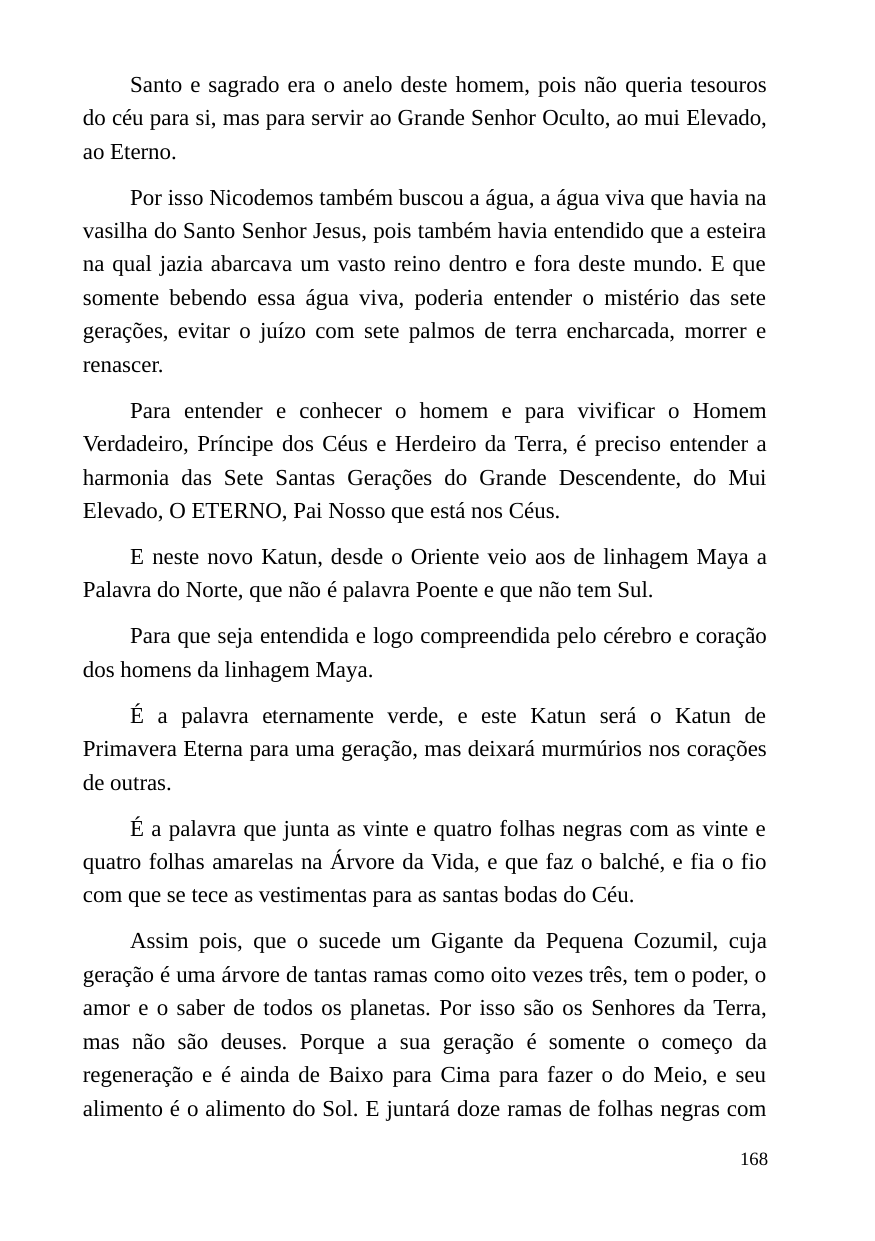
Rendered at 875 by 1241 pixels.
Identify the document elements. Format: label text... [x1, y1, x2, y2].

text É a palavra que junta as vinte e quatro folhas negras com as vinte e quatro folhas amarelas na Árvore da Vida, e que faz o balché, e fia o fio com que se tece as vestimentas para as santas bodas do Céu. [83, 814, 768, 908]
text Assim pois, que o sucede um Gigante da Pequena Cozumil, cuja geração é uma árvore de tantas ramas como oito vezes três, tem o poder, o amor e o saber de todos os planetas. Por isso são os Senhores da Terra, mas não são deuses. Porque a sua geração é somente o começo da regeneração e é ainda de Baixo para Cima para fazer o do Meio, e seu alimento é o alimento do Sol. E juntará doze ramas de folhas negras com [83, 927, 768, 1121]
text E neste novo Katun, desde o Oriente veio aos de linhagem Maya a Palavra do Norte, que não é palavra Poente e que não tem Sul. [83, 543, 768, 603]
text Para entender e conhecer o homem e para vivificar o Homem Verdadeiro, Príncipe dos Céus e Herdeiro da Terra, é preciso entender a harmonia das Sete Santas Gerações do Grande Descendente, do Mui Elevado, O ETERNO, Pai Nosso que está nos Céus. [83, 397, 768, 523]
text Santo e sagrado era o anelo deste homem, pois não queria tesouros do céu para si, mas para servir ao Grande Senhor Oculto, ao mui Elevado, ao Eterno. [83, 71, 768, 164]
text Para que seja entendida e logo compreendida pelo cérebro e coração dos homens da linhagem Maya. [83, 622, 768, 682]
text É a palavra eternamente verde, e este Katun será o Katun de Primavera Eterna para uma geração, mas deixará murmúrios nos corações de outras. [83, 702, 768, 795]
text Por isso Nicodemos também buscou a água, a água viva que havia na vasilha do Santo Senhor Jesus, pois também havia entendido que a esteira na qual jazia abarcava um vasto reino dentro e fora deste mundo. E que somente bebendo essa água viva, poderia entender o mistério das sete gerações, evitar o juízo com sete palmos de terra encharcada, morrer e renascer. [83, 184, 768, 377]
